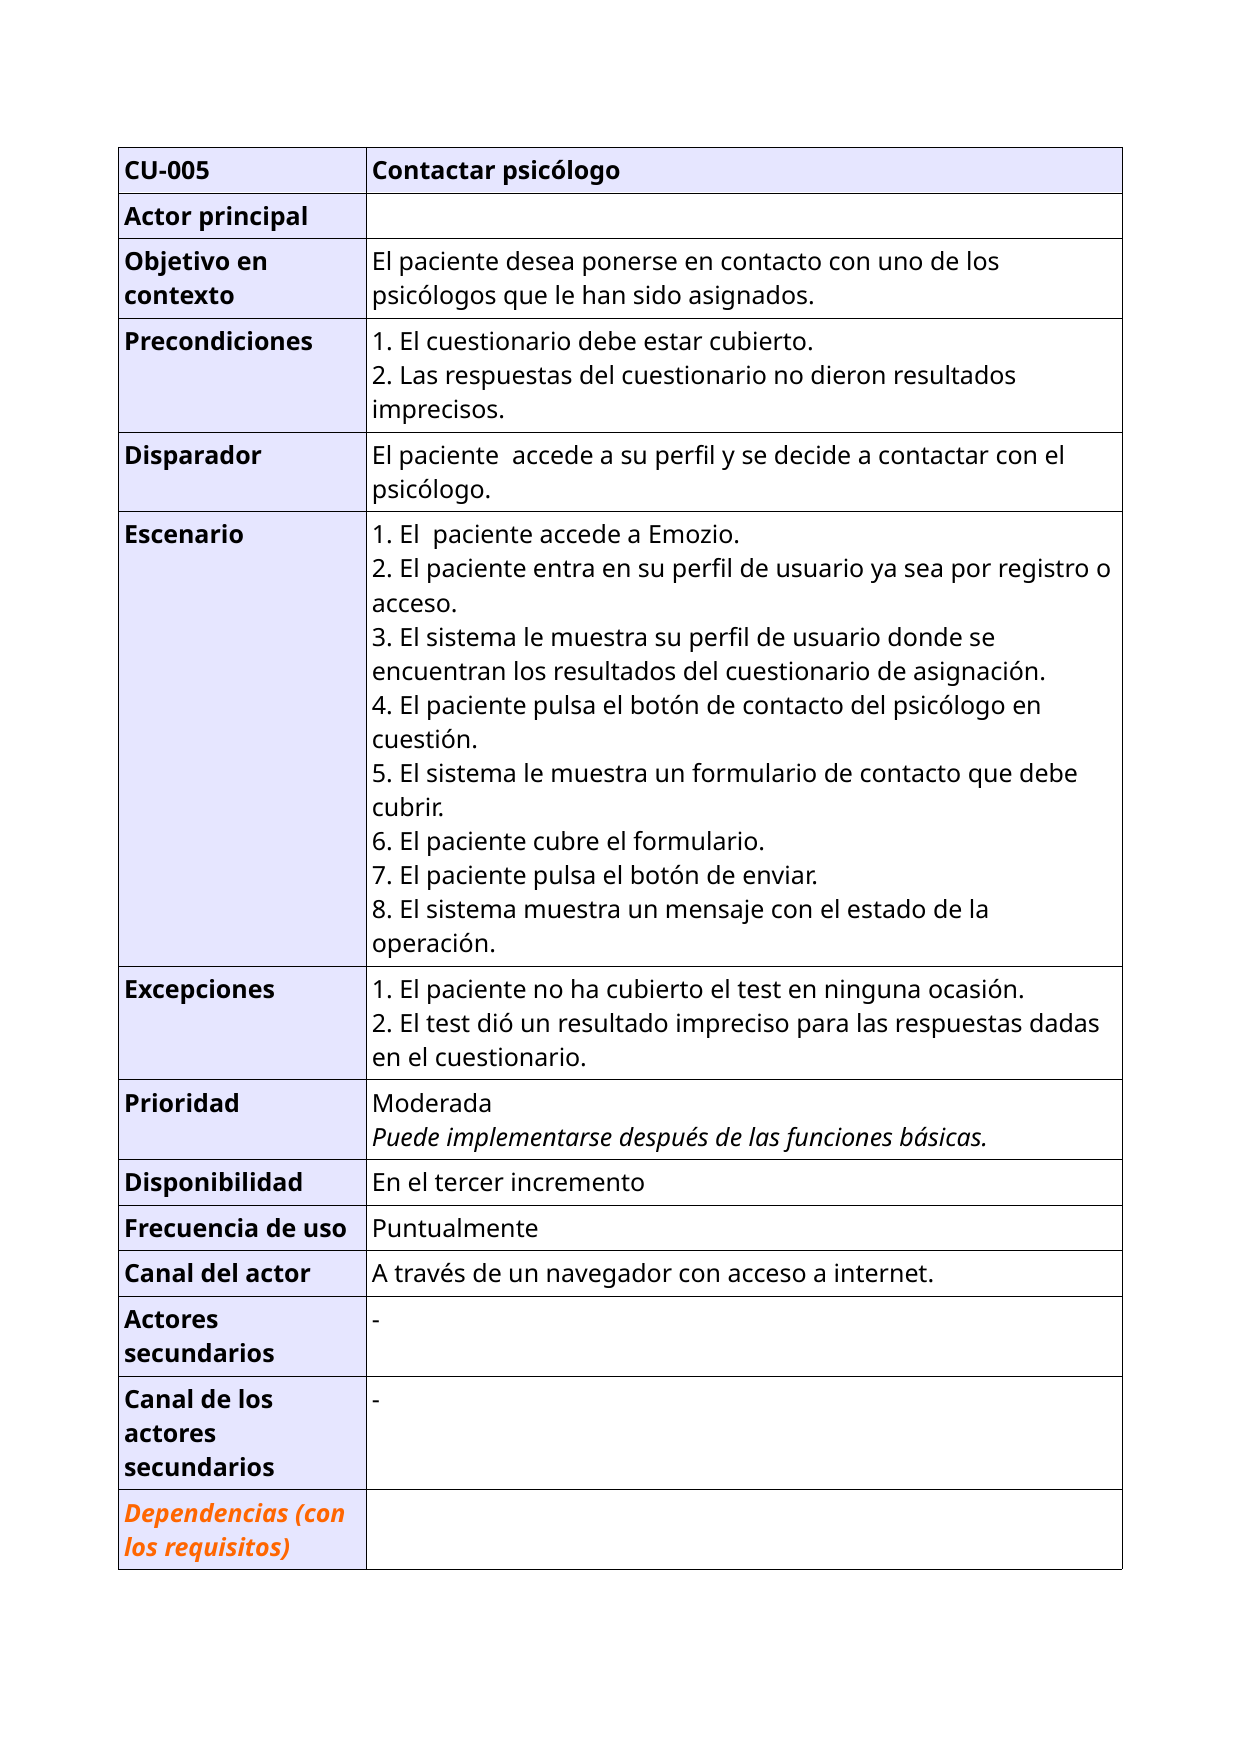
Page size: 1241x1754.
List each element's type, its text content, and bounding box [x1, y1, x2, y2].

table_cell Puntualmente [367, 1206, 1122, 1250]
table_cell A través de un navegador con acceso a internet. [367, 1251, 1122, 1296]
table_cell Actores secundarios [119, 1297, 366, 1376]
table_cell - [367, 1377, 1122, 1489]
table_cell 1. El paciente accede a Emozio. 2. El paciente entra en su perfil de usuario ya sea por registro o acceso. 3. El sistema le muestra su perfil de usuario donde se encuentran los resultados del cuestionario de asignación. 4. El paciente pulsa el botón de contacto del psicólogo en cuestión. 5. El sistema le muestra un formulario de contacto que debe cubrir. 6. El paciente cubre el formulario. 7. El paciente pulsa el botón de enviar. 8. El sistema muestra un mensaje con el estado de la operación. [367, 512, 1122, 966]
table_cell Dependencias (con los requisitos) [119, 1490, 366, 1569]
table_cell Escenario [119, 512, 366, 966]
table_cell Precondiciones [119, 319, 366, 432]
table_cell [367, 194, 1122, 238]
table_cell En el tercer incremento [367, 1160, 1122, 1205]
table_cell Moderada Puede implementarse después de las funciones básicas. [367, 1080, 1122, 1159]
table_cell Canal de los actores secundarios [119, 1377, 366, 1489]
table_cell Excepciones [119, 967, 366, 1079]
table_header CU-005 [119, 148, 366, 192]
table_cell Disparador [119, 433, 366, 511]
table_cell Prioridad [119, 1080, 366, 1159]
table_cell Disponibilidad [119, 1160, 366, 1205]
table_cell El paciente accede a su perfil y se decide a contactar con el psicólogo. [367, 433, 1122, 511]
table_cell El paciente desea ponerse en contacto con uno de los psicólogos que le han sido asignados. [367, 239, 1122, 318]
table_cell - [367, 1297, 1122, 1376]
table_cell Canal del actor [119, 1251, 366, 1296]
table_cell 1. El paciente no ha cubierto el test en ninguna ocasión. 2. El test dió un resultado impreciso para las respuestas dadas en el cuestionario. [367, 967, 1122, 1079]
table_cell Frecuencia de uso [119, 1206, 366, 1250]
table_cell Actor principal [119, 194, 366, 238]
table_cell Objetivo en contexto [119, 239, 366, 318]
table_cell [367, 1490, 1122, 1569]
table_header Contactar psicólogo [367, 148, 1122, 192]
table_cell 1. El cuestionario debe estar cubierto. 2. Las respuestas del cuestionario no dieron resultados imprecisos. [367, 319, 1122, 432]
